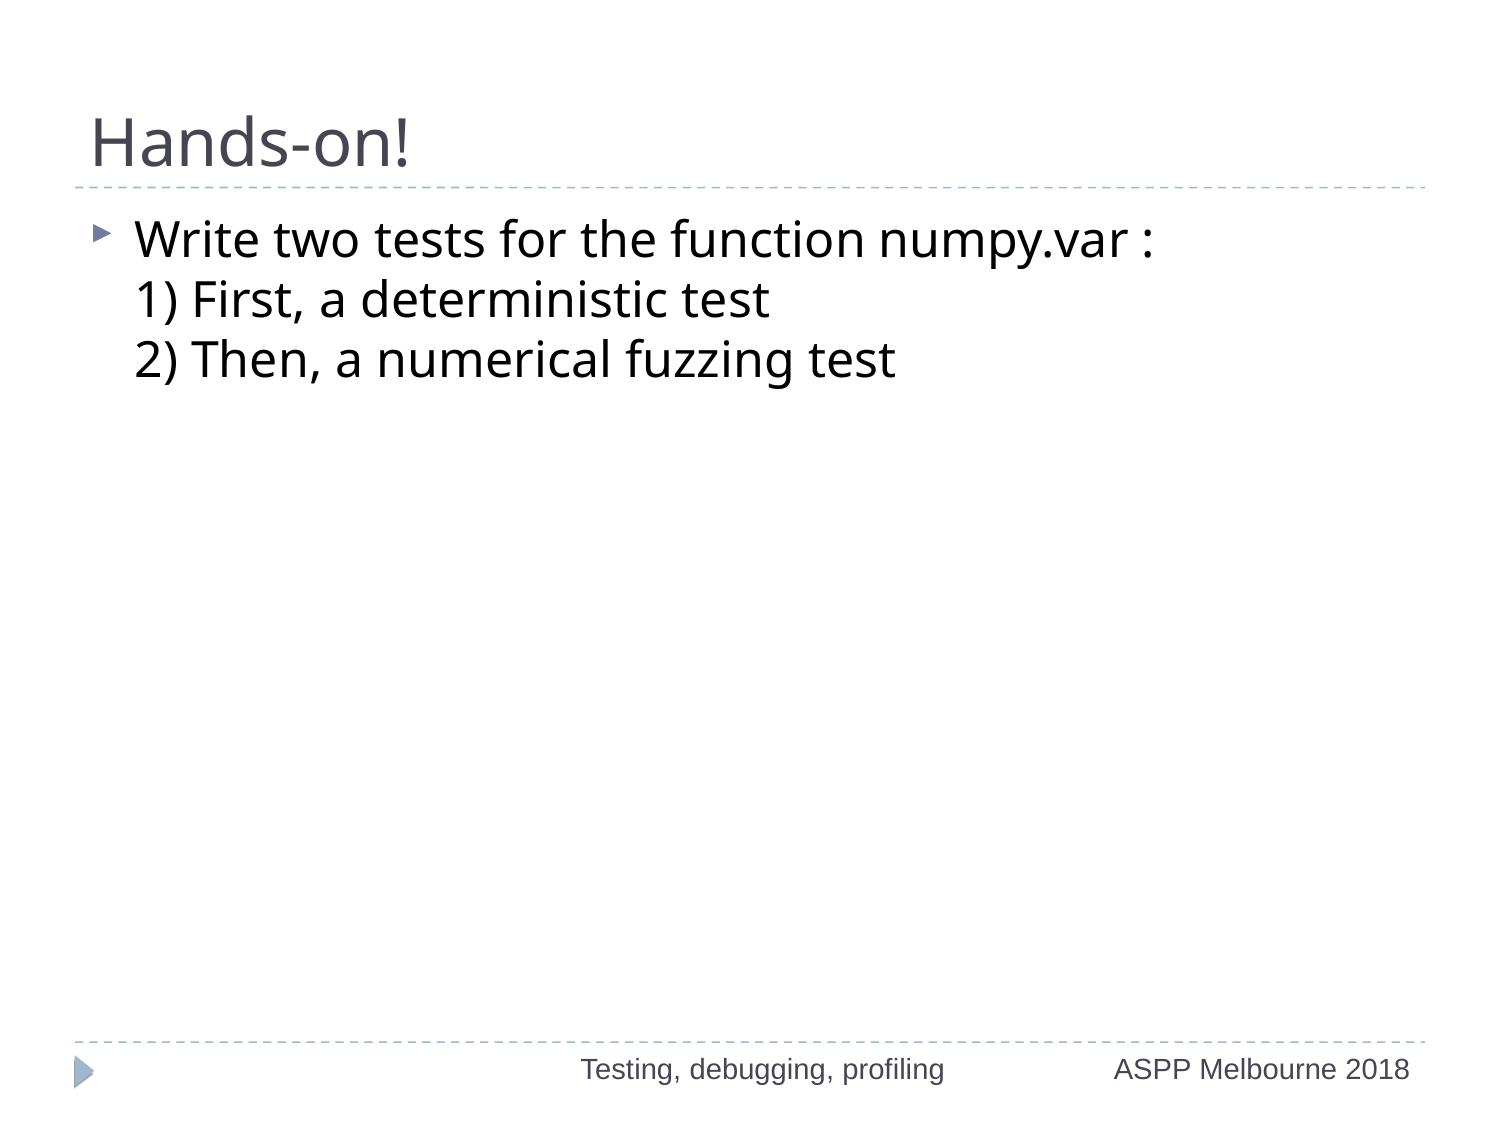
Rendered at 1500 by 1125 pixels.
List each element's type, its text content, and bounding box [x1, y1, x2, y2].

footer Testing, debugging, profiling [475, 1042, 1051, 1103]
slide_number ASPP Melbourne 2018 [1051, 1042, 1426, 1103]
title Hands-on! [75, 24, 1425, 188]
list Write two tests for the function numpy.var : 1) First, a deterministic test 2) Then, a numerical fuzzing test [75, 200, 1425, 1010]
